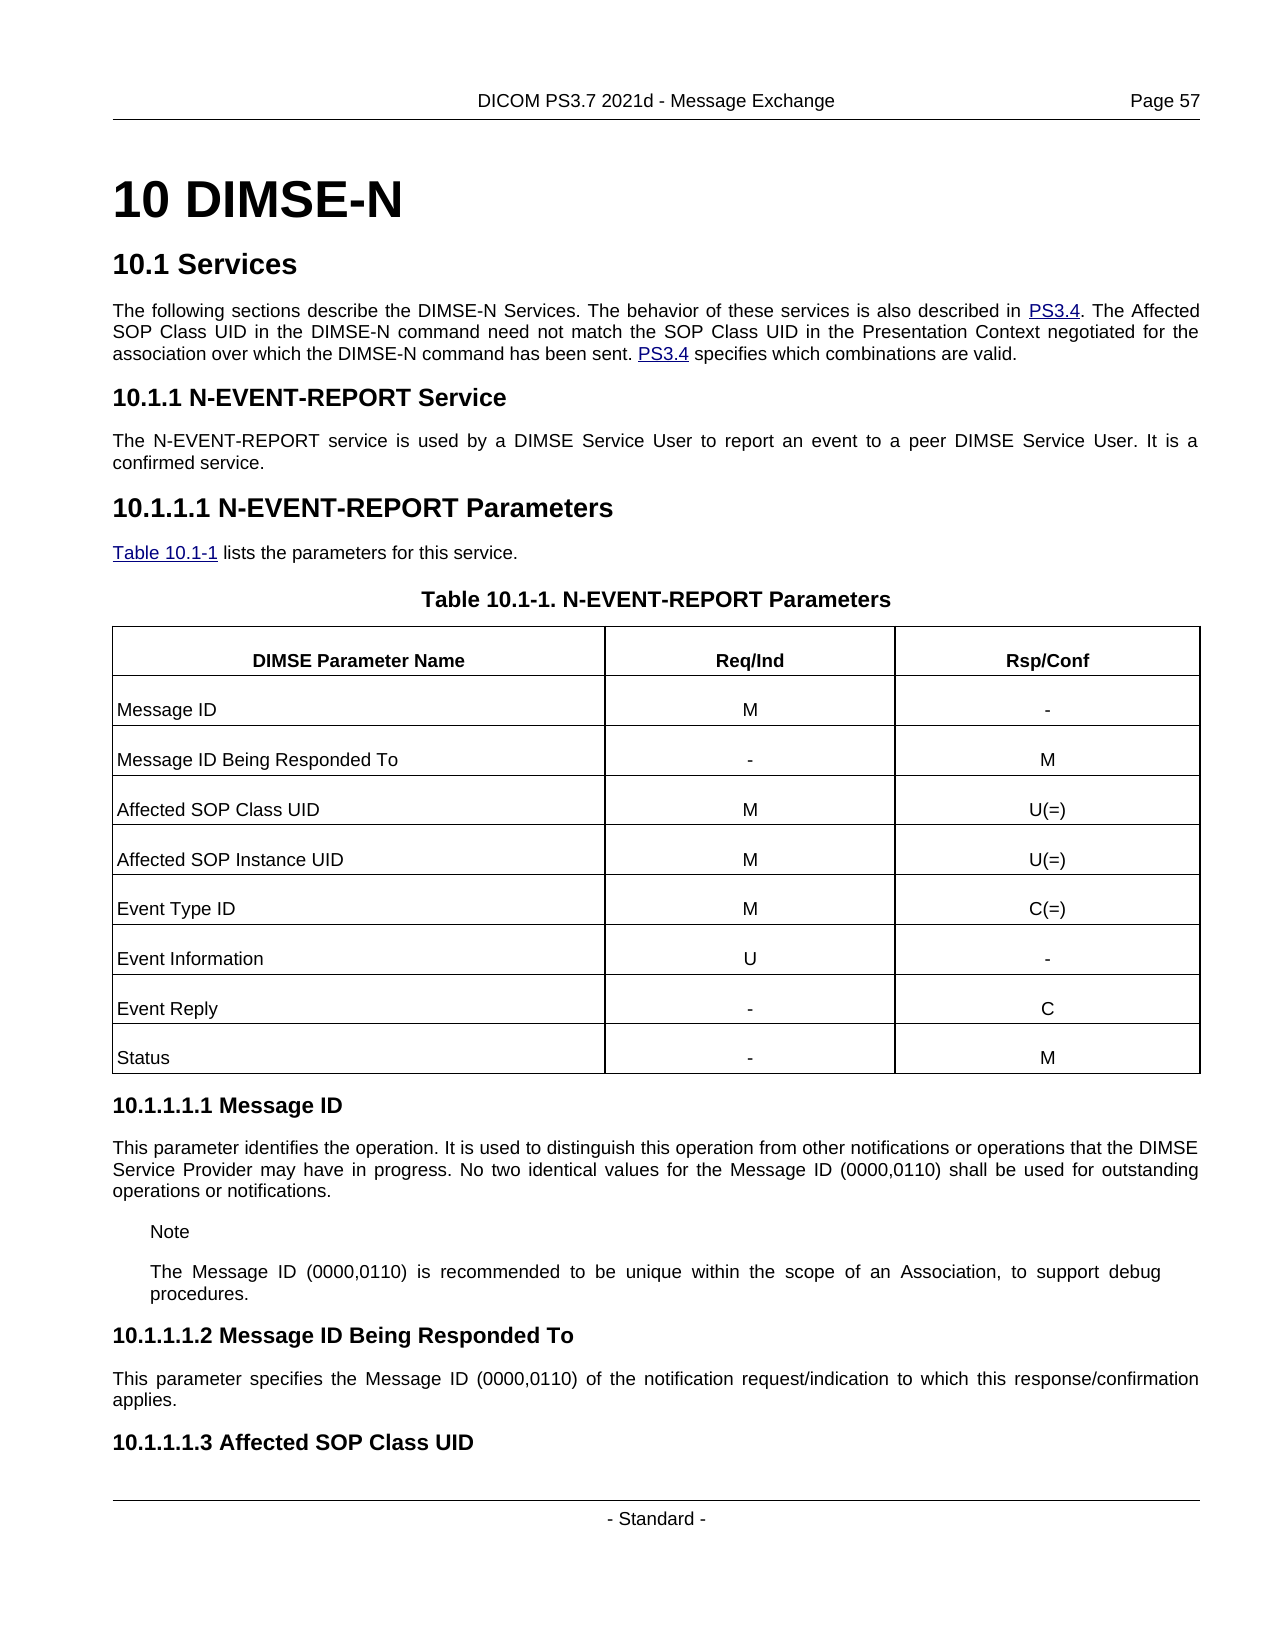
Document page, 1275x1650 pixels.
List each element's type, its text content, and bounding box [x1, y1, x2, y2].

text 10.1.1.1.3 Affected SOP Class UID [112, 1429, 1200, 1455]
table_cell - [606, 1024, 894, 1073]
table_cell U(=) [896, 825, 1199, 874]
table_cell Message ID Being Responded To [113, 726, 604, 775]
text Table 10.1-1. N-EVENT-REPORT Parameters [112, 586, 1200, 612]
table_cell Status [113, 1024, 604, 1073]
text The N-EVENT-REPORT service is used by a DIMSE Service User to report an event to a peer DIMSE Service User. It is a confirmed service. [112, 430, 1200, 473]
text Table 10.1-1 lists the parameters for this service. [112, 542, 1200, 564]
text This parameter identifies the operation. It is used to distinguish this operation from other notifications or operations that the DIMSE Service Provider may have in progress. No two identical values for the Message ID (0000,0110) shall be used for outstanding operations or notifications. [112, 1137, 1200, 1202]
table_cell - [606, 726, 894, 775]
table_cell - [896, 925, 1199, 973]
table_cell - [896, 676, 1199, 725]
table_cell M [606, 825, 894, 874]
text 10.1.1.1.2 Message ID Being Responded To [112, 1323, 1200, 1349]
text 10.1 Services [112, 247, 1200, 281]
table_cell Message ID [113, 676, 604, 725]
table_header Rsp/Conf [896, 627, 1199, 675]
table_cell Affected SOP Instance UID [113, 825, 604, 874]
table_cell M [606, 776, 894, 824]
text 10.1.1.1 N-EVENT-REPORT Parameters [112, 492, 1200, 523]
table_cell - [606, 975, 894, 1023]
table_cell M [606, 875, 894, 924]
table_cell M [896, 726, 1199, 775]
text The Message ID (0000,0110) is recommended to be unique within the scope of an Association, to support debug procedures. [150, 1261, 1162, 1304]
table_cell M [896, 1024, 1199, 1073]
table_header DIMSE Parameter Name [113, 627, 604, 675]
table_cell U(=) [896, 776, 1199, 824]
text Note [150, 1221, 1162, 1242]
table_cell Event Reply [113, 975, 604, 1023]
text 10 DIMSE-N [112, 169, 1200, 228]
table_cell Event Type ID [113, 875, 604, 924]
text The following sections describe the DIMSE-N Services. The behavior of these services is also described in PS3.4. The Affected SOP Class UID in the DIMSE-N command need not match the SOP Class UID in the Presentation Context negotiated for the association over which the DIMSE-N command has been sent. PS3.4 specifies which combinations are valid. [112, 299, 1200, 364]
table_cell C [896, 975, 1199, 1023]
table_cell Event Information [113, 925, 604, 973]
table_header Req/Ind [606, 627, 894, 675]
text This parameter specifies the Message ID (0000,0110) of the notification request/indication to which this response/confirmation applies. [112, 1367, 1200, 1411]
table_cell M [606, 676, 894, 725]
table_cell Affected SOP Class UID [113, 776, 604, 824]
text 10.1.1.1.1 Message ID [112, 1093, 1200, 1118]
table_cell U [606, 925, 894, 973]
table_cell C(=) [896, 875, 1199, 924]
text 10.1.1 N-EVENT-REPORT Service [112, 383, 1200, 412]
